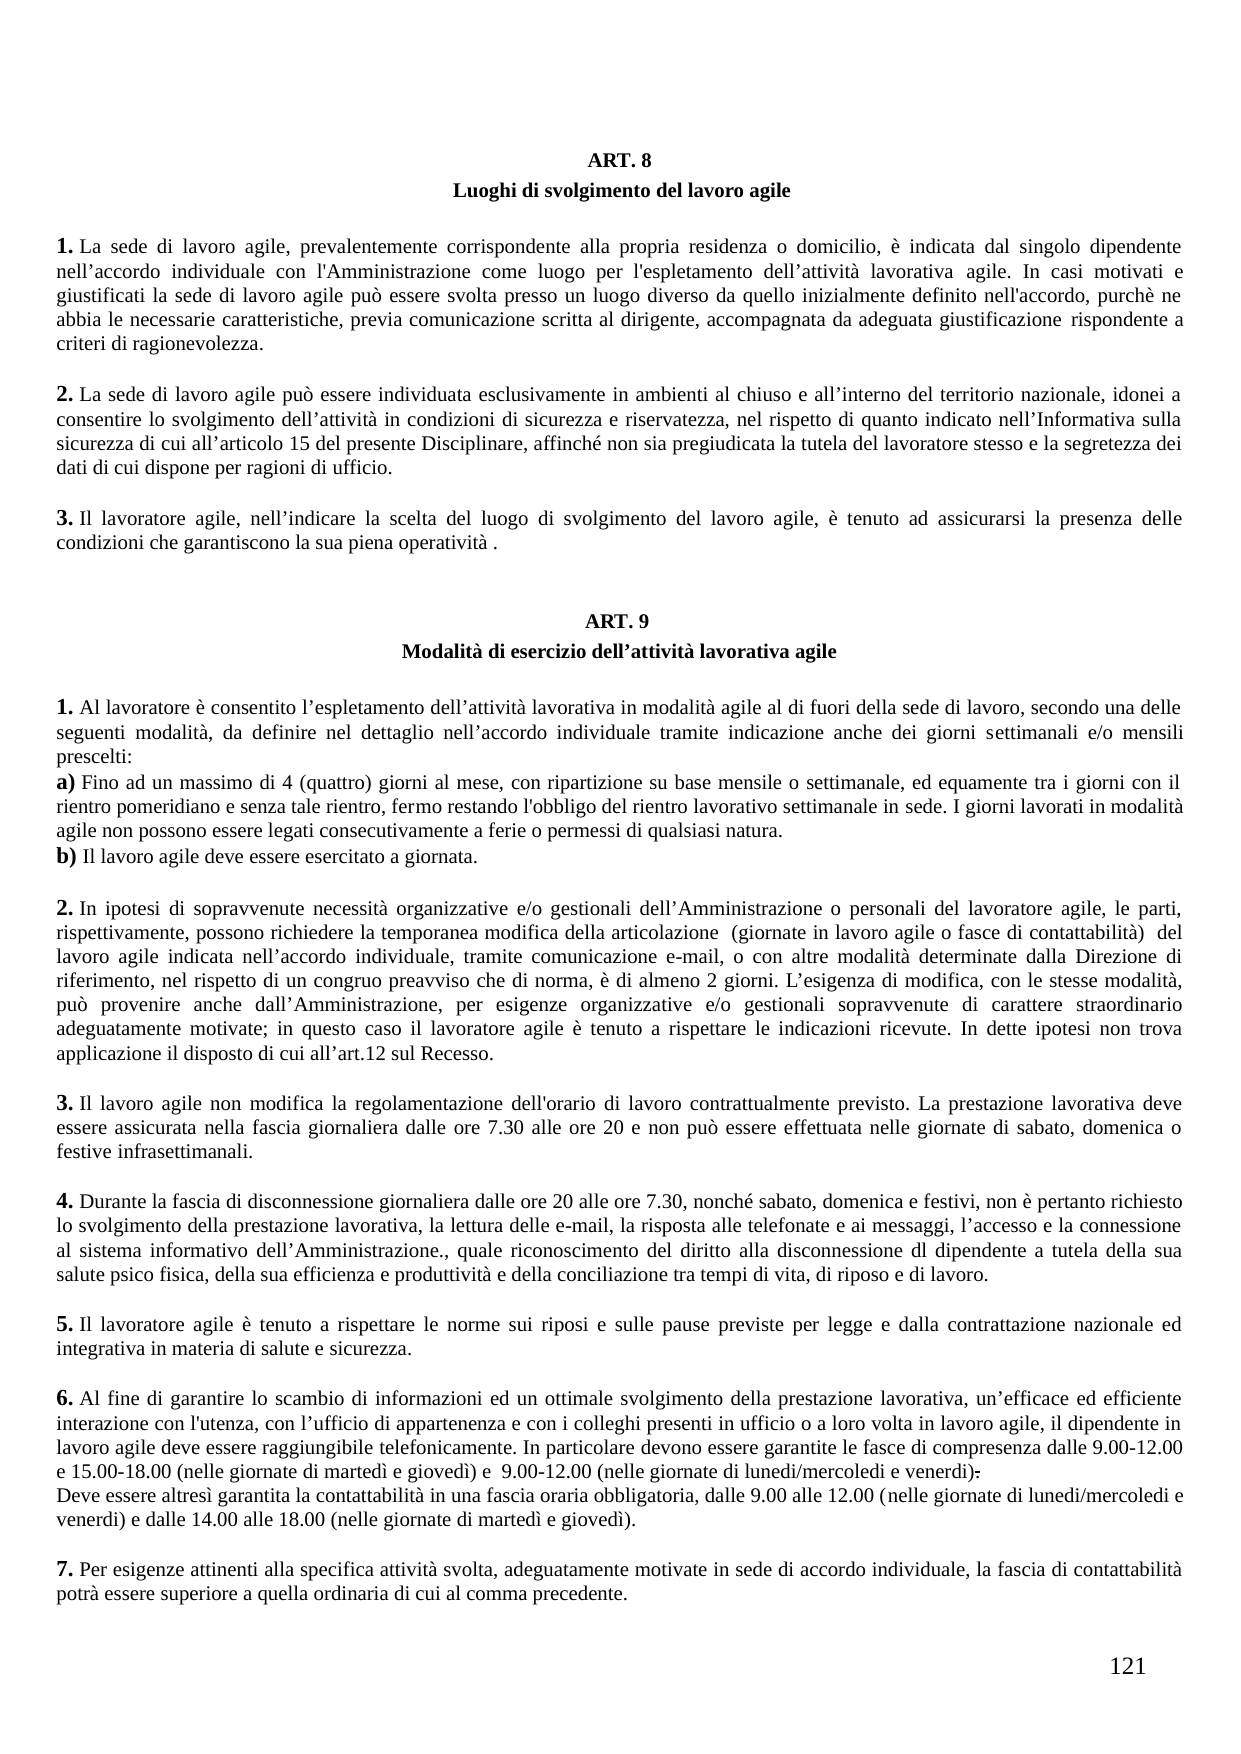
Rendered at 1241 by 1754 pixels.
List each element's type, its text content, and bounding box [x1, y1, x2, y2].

list Deve essere altresì garantita la contattabilità in una fascia oraria obbligatoria, dalle 9.00 alle 12.00 (nelle giornate di lunedi/mercoledi e venerdi) e dalle 14.00 alle 18.00 (nelle giornate di martedì e giovedì). [56, 1483, 1184, 1531]
list La sede di lavoro agile, prevalentemente corrispondente alla propria residenza o domicilio, è indicata dal singolo dipendente nell’accordo individuale con l'Amministrazione come luogo per l'espletamento dell’attività lavorativa agile. In casi motivati e giustificati la sede di lavoro agile può essere svolta presso un luogo diverso da quello inizialmente definito nell'accordo, purchè ne abbia le necessarie caratteristiche, previa comunicazione scritta al dirigente, accompagnata da adeguata giustificazione rispondente a criteri di ragionevolezza. [56, 232, 1184, 355]
text Modalità di esercizio dell’attività lavorativa agile [56, 639, 1182, 663]
list Il lavoratore agile, nell’indicare la scelta del luogo di svolgimento del lavoro agile, è tenuto ad assicurarsi la presenza delle condizioni che garantiscono la sua piena operatività . [56, 504, 1184, 554]
list Al lavoratore è consentito l’espletamento dell’attività lavorativa in modalità agile al di fuori della sede di lavoro, secondo una delle seguenti modalità, da definire nel dettaglio nell’accordo individuale tramite indicazione anche dei giorni settimanali e/o mensili prescelti: [56, 693, 1184, 768]
list Per esigenze attinenti alla specifica attività svolta, adeguatamente motivate in sede di accordo individuale, la fascia di contattabilità potrà essere superiore a quella ordinaria di cui al comma precedente. [56, 1555, 1184, 1605]
list In ipotesi di sopravvenute necessità organizzative e/o gestionali dell’Amministrazione o personali del lavoratore agile, le parti, rispettivamente, possono richiedere la temporanea modifica della articolazione (giornate in lavoro agile o fasce di contattabilità) del lavoro agile indicata nell’accordo individuale, tramite comunicazione e-mail, o con altre modalità determinate dalla Direzione di riferimento, nel rispetto di un congruo preavviso che di norma, è di almeno 2 giorni. L’esigenza di modifica, con le stesse modalità, può provenire anche dall’Amministrazione, per esigenze organizzative e/o gestionali sopravvenute di carattere straordinario adeguatamente motivate; in questo caso il lavoratore agile è tenuto a rispettare le indicazioni ricevute. In dette ipotesi non trova applicazione il disposto di cui all’art.12 sul Recesso. [56, 894, 1184, 1064]
list ART. 9 [56, 608, 1182, 633]
list Il lavoro agile deve essere esercitato a giornata. [56, 842, 1184, 869]
list ART. 8 [56, 148, 1182, 172]
list La sede di lavoro agile può essere individuata esclusivamente in ambienti al chiuso e all’interno del territorio nazionale, idonei a consentire lo svolgimento dell’attività in condizioni di sicurezza e riservatezza, nel rispetto di quanto indicato nell’Informativa sulla sicurezza di cui all’articolo 15 del presente Disciplinare, affinché non sia pregiudicata la tutela del lavoratore stesso e la segretezza dei dati di cui dispone per ragioni di ufficio. [56, 380, 1184, 479]
list Il lavoro agile non modifica la regolamentazione dell'orario di lavoro contrattualmente previsto. La prestazione lavorativa deve essere assicurata nella fascia giornaliera dalle ore 7.30 alle ore 20 e non può essere effettuata nelle giornate di sabato, domenica o festive infrasettimanali. [56, 1088, 1184, 1163]
list Fino ad un massimo di 4 (quattro) giorni al mese, con ripartizione su base mensile o settimanale, ed equamente tra i giorni con il rientro pomeridiano e senza tale rientro, fermo restando l'obbligo del rientro lavorativo settimanale in sede. I giorni lavorati in modalità agile non possono essere legati consecutivamente a ferie o permessi di qualsiasi natura. [56, 768, 1184, 842]
list Al fine di garantire lo scambio di informazioni ed un ottimale svolgimento della prestazione lavorativa, un’efficace ed efficiente interazione con l'utenza, con l’ufficio di appartenenza e con i colleghi presenti in ufficio o a loro volta in lavoro agile, il dipendente in lavoro agile deve essere raggiungibile telefonicamente. In particolare devono essere garantite le fasce di compresenza dalle 9.00-12.00 e 15.00-18.00 (nelle giornate di martedì e giovedì) e 9.00-12.00 (nelle giornate di lunedi/mercoledi e venerdi). [56, 1384, 1184, 1483]
list Il lavoratore agile è tenuto a rispettare le norme sui riposi e sulle pause previste per legge e dalla contrattazione nazionale ed integrativa in materia di salute e sicurezza. [56, 1310, 1184, 1360]
list Durante la fascia di disconnessione giornaliera dalle ore 20 alle ore 7.30, nonché sabato, domenica e festivi, non è pertanto richiesto lo svolgimento della prestazione lavorativa, la lettura delle e-mail, la risposta alle telefonate e ai messaggi, l’accesso e la connessione al sistema informativo dell’Amministrazione., quale riconoscimento del diritto alla disconnessione dl dipendente a tutela della sua salute psico fisica, della sua efficienza e produttività e della conciliazione tra tempi di vita, di riposo e di lavoro. [56, 1187, 1184, 1286]
text Luoghi di svolgimento del lavoro agile [56, 178, 1182, 202]
